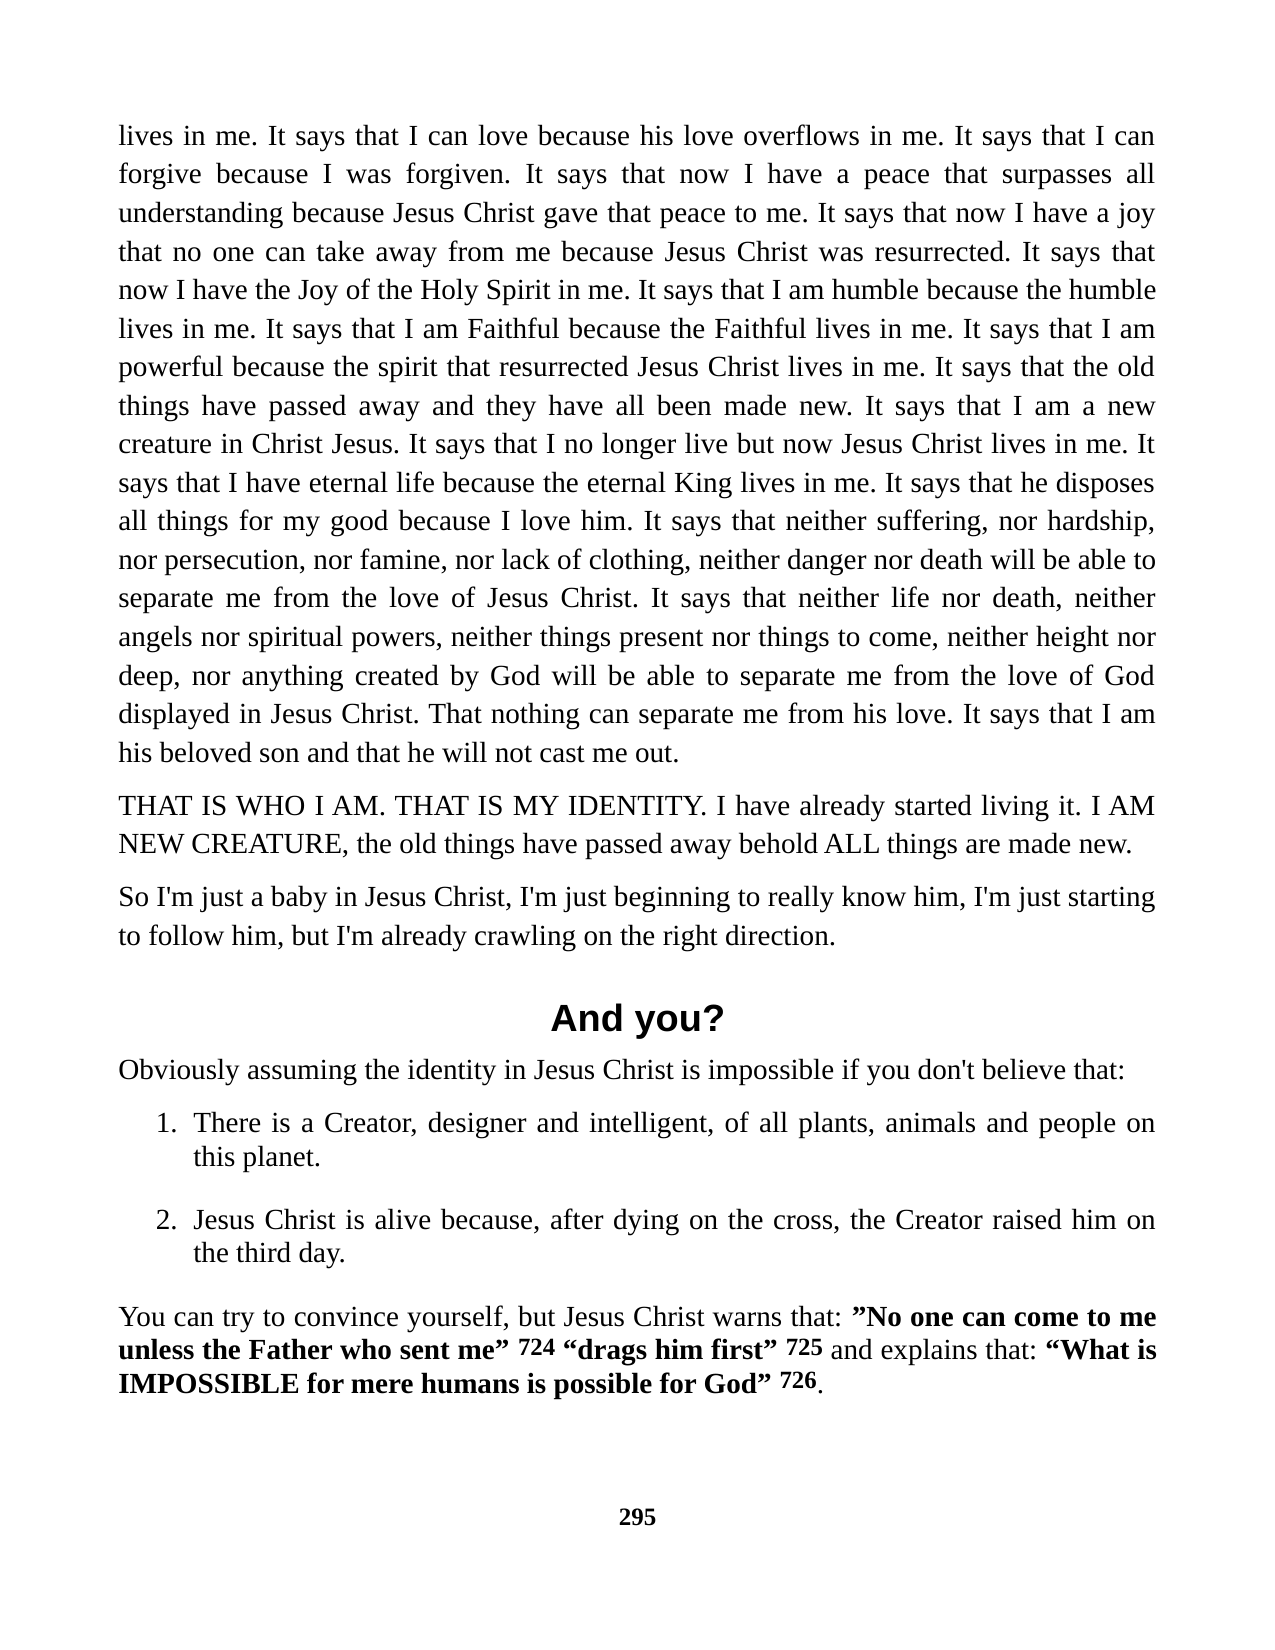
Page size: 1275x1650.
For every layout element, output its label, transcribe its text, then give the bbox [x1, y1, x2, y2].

text So I'm just a baby in Jesus Christ, I'm just beginning to really know him, I'm just starting to follow him, but I'm already crawling on the right direction. [118, 879, 1157, 952]
list Jesus Christ is alive because, after dying on the cross, the Creator raised him on the third day. [156, 1202, 1157, 1269]
text Obviously assuming the identity in Jesus Christ is impossible if you don't believe that: [118, 1052, 1157, 1086]
text THAT IS WHO I AM. THAT IS MY IDENTITY. I have already started living it. I AM NEW CREATURE, the old things have passed away behold ALL things are made new. [118, 788, 1157, 860]
text lives in me. It says that I can love because his love overflows in me. It says that I can forgive because I was forgiven. It says that now I have a peace that surpasses all understanding because Jesus Christ gave that peace to me. It says that now I have a joy that no one can take away from me because Jesus Christ was resurrected. It says that now I have the Joy of the Holy Spirit in me. It says that I am humble because the humble lives in me. It says that I am Faithful because the Faithful lives in me. It says that I am powerful because the spirit that resurrected Jesus Christ lives in me. It says that the old things have passed away and they have all been made new. It says that I am a new creature in Christ Jesus. It says that I no longer live but now Jesus Christ lives in me. It says that I have eternal life because the eternal King lives in me. It says that he disposes all things for my good because I love him. It says that neither suffering, nor hardship, nor persecution, nor famine, nor lack of clothing, neither danger nor death will be able to separate me from the love of Jesus Christ. It says that neither life nor death, neither angels nor spiritual powers, neither things present nor things to come, neither height nor deep, nor anything created by God will be able to separate me from the love of God displayed in Jesus Christ. That nothing can separate me from his love. It says that I am his beloved son and that he will not cast me out. [118, 118, 1157, 768]
subtitle And you? [118, 996, 1157, 1040]
text You can try to convince yourself, but Jesus Christ warns that: ”No one can come to me unless the Father who sent me” “drags him first” and explains that: “What is IMPOSSIBLE for mere humans is possible for God” . [118, 1299, 1157, 1399]
list There is a Creator, designer and intelligent, of all plants, animals and people on this planet. [156, 1106, 1157, 1173]
